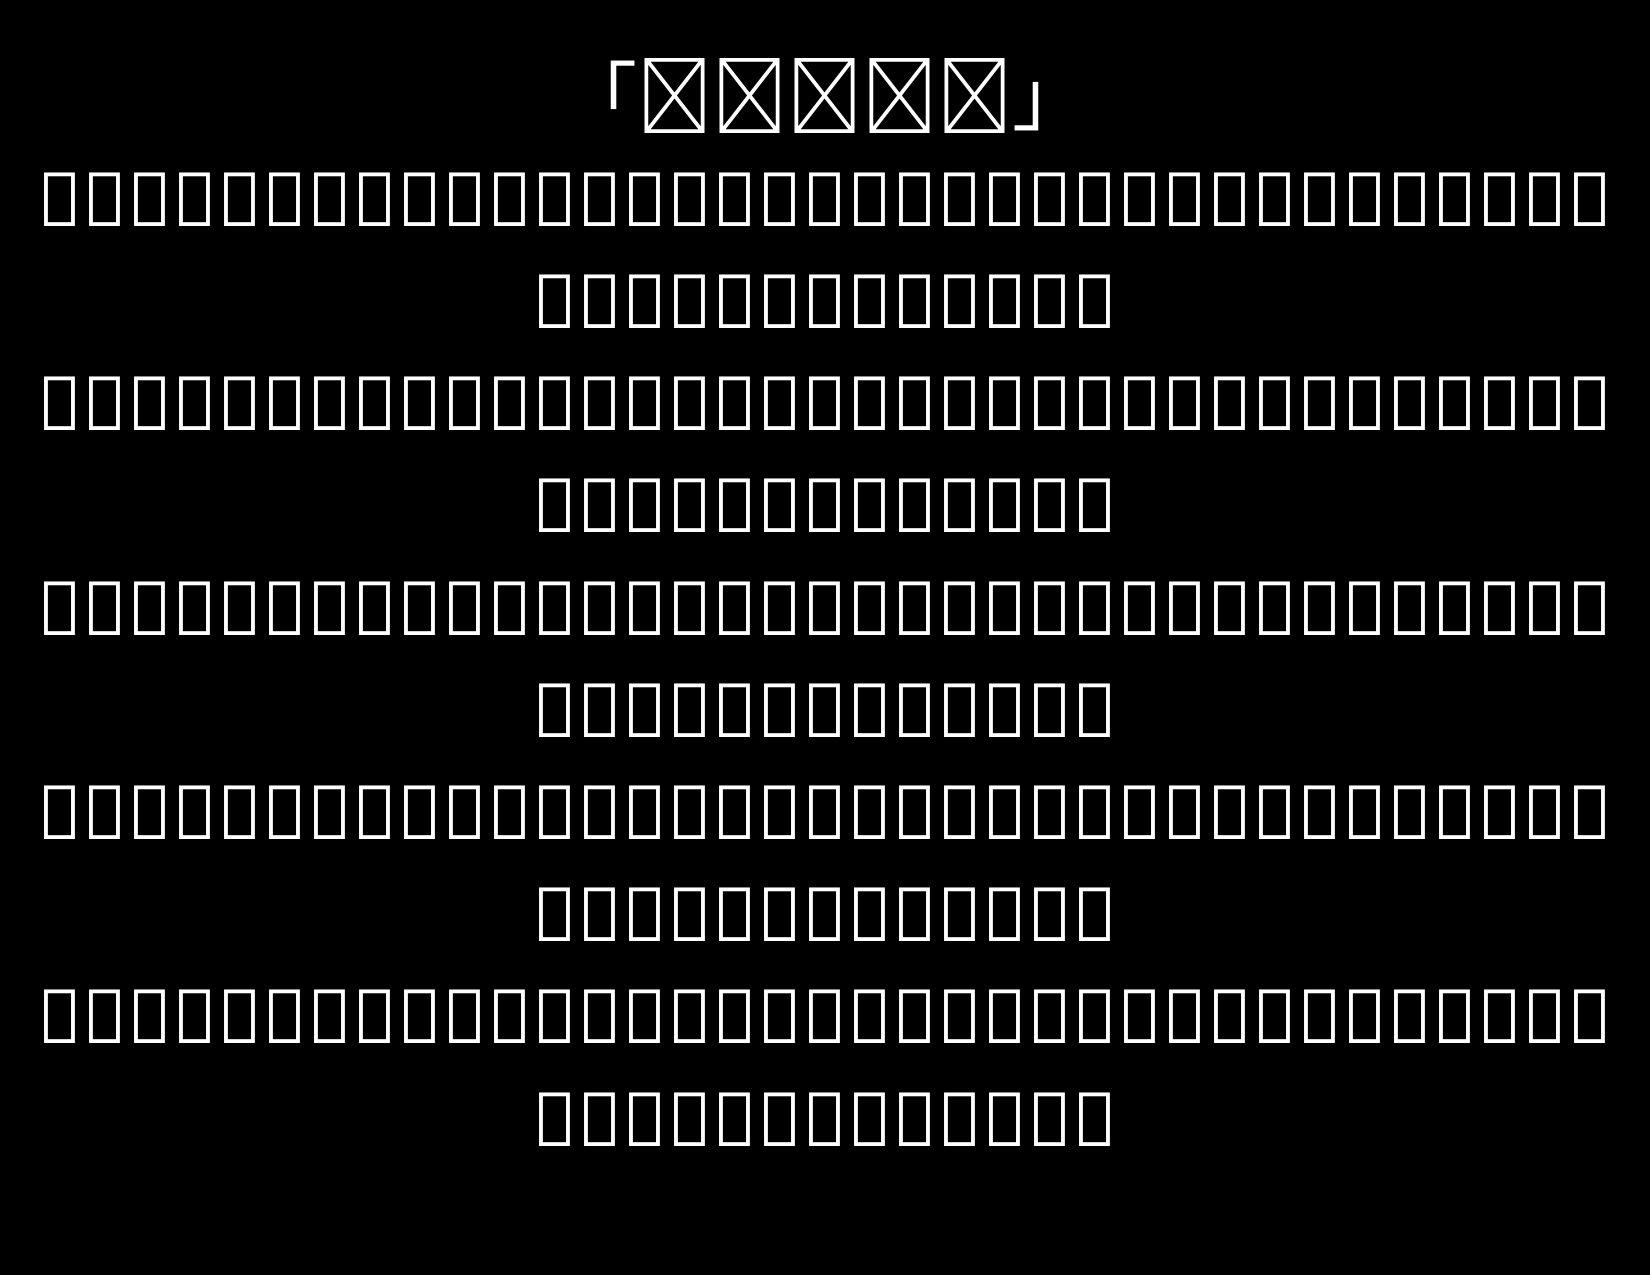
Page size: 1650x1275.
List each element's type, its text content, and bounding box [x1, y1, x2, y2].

text 󱤌󱦖󱥀󱤌󱦖󱥁󱤌󱦖󱥂󱤌󱦖󱥃󱤌󱦖󱥄󱤌󱦖󱥅󱤌󱦖󱥆󱤌󱦖󱥇󱤌󱦖󱥈󱤌󱦖󱥉󱤌󱦖󱥊󱤌󱦖󱥋󱤌󱦖󱥌󱤌󱦖󱥍󱤌󱦖󱥎󱤌󱦖󱥏 [37, 964, 1612, 1168]
text 󱤌󱦖󱤰󱤌󱦖󱤱󱤌󱦖󱤲󱤌󱦖󱤳󱤌󱦖󱤴󱤌󱦖󱤵󱤌󱦖󱤶󱤌󱦖󱤷󱤌󱦖󱤸󱤌󱦖󱤹󱤌󱦖󱤺󱤌󱦖󱤻󱤌󱦖󱤼󱤌󱦖󱤽󱤌󱦖󱤾󱤌󱦖󱤿 [37, 759, 1612, 964]
text 󱤌󱦖󱤀󱤌󱦖󱤁󱤌󱦖󱤂󱤌󱦖󱤃󱤌󱦖󱤄󱤌󱦖󱤅󱤌󱦖󱤆󱤌󱦖󱤇󱤌󱦖󱤈󱤌󱦖󱤉󱤌󱦖󱤊󱤌󱦖󱤋󱤌󱦖󱤌󱤌󱦖󱤍󱤌󱦖󱤎󱤌󱦖󱤏 [37, 146, 1612, 351]
text 󱤌󱦖󱤐󱤌󱦖󱤑󱤌󱦖󱤒󱤌󱦖󱤓󱤌󱦖󱤔󱤌󱦖󱤕󱤌󱦖󱤖󱤌󱦖󱤗󱤌󱦖󱤘󱤌󱦖󱤙󱤌󱦖󱤚󱤌󱦖󱤛󱤌󱦖󱤜󱤌󱦖󱤝󱤌󱦖󱤞󱤌󱦖󱤟 [37, 351, 1612, 555]
text 「󱤌󱥧󱤅󱤽︀󱤟󱤗︀󱤳󱤞󱤞︀」 [37, 37, 1612, 146]
text 󱤌󱦖󱤠󱤌󱦖󱤡󱤌󱦖󱤢󱤌󱦖󱤣󱤌󱦖󱤤󱤌󱦖󱤥󱤌󱦖󱤦󱤌󱦖󱤧󱤌󱦖󱤨󱤌󱦖󱤩󱤌󱦖󱤪󱤌󱦖󱤫󱤌󱦖󱤬󱤌󱦖󱤭󱤌󱦖󱤮󱤌󱦖󱤯 [37, 555, 1612, 759]
